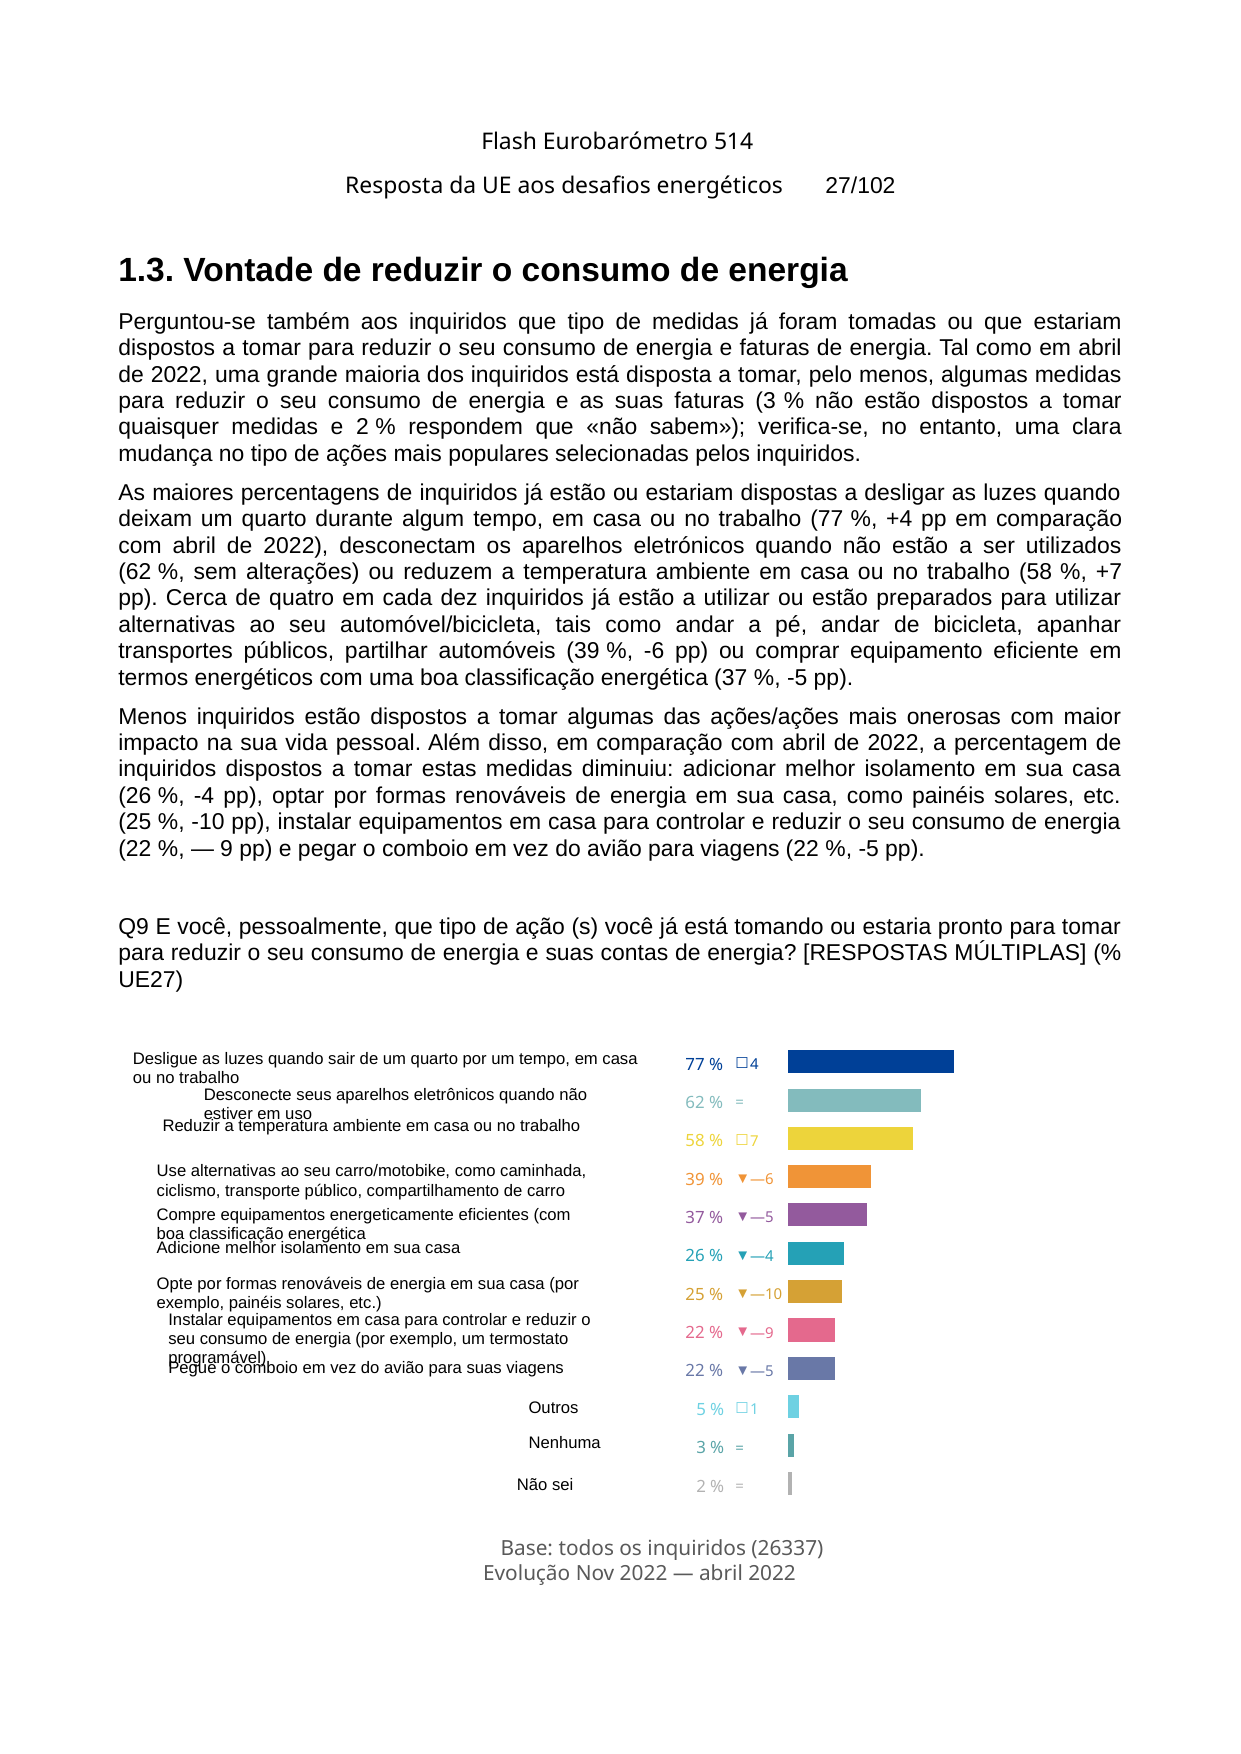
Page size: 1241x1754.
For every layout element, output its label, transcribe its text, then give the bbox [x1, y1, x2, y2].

subtitle 1.3. Vontade de reduzir o consumo de energia [118, 250, 1122, 289]
text Perguntou-se também aos inquiridos que tipo de medidas já foram tomadas ou que estariam dispostos a tomar para reduzir o seu consumo de energia e faturas de energia. Tal como em abril de 2022, uma grande maioria dos inquiridos está disposta a tomar, pelo menos, algumas medidas para reduzir o seu consumo de energia e as suas faturas (3 % não estão dispostos a tomar quaisquer medidas e 2 % respondem que «não sabem»); verifica-se, no entanto, uma clara mudança no tipo de ações mais populares selecionadas pelos inquiridos. [118, 308, 1122, 466]
text Menos inquiridos estão dispostos a tomar algumas das ações/ações mais onerosas com maior impacto na sua vida pessoal. Além disso, em comparação com abril de 2022, a percentagem de inquiridos dispostos a tomar estas medidas diminuiu: adicionar melhor isolamento em sua casa (26 %, -4 pp), optar por formas renováveis de energia em sua casa, como painéis solares, etc. (25 %, -10 pp), instalar equipamentos em casa para controlar e reduzir o seu consumo de energia (22 %, — 9 pp) e pegar o comboio em vez do avião para viagens (22 %, -5 pp). [118, 703, 1122, 861]
text As maiores percentagens de inquiridos já estão ou estariam dispostas a desligar as luzes quando deixam um quarto durante algum tempo, em casa ou no trabalho (77 %, +4 pp em comparação com abril de 2022), desconectam os aparelhos eletrónicos quando não estão a ser utilizados (62 %, sem alterações) ou reduzem a temperatura ambiente em casa ou no trabalho (58 %, +7 pp). Cerca de quatro em cada dez inquiridos já estão a utilizar ou estão preparados para utilizar alternativas ao seu automóvel/bicicleta, tais como andar a pé, andar de bicicleta, apanhar transportes públicos, partilhar automóveis (39 %, -6 pp) ou comprar equipamento eficiente em termos energéticos com uma boa classificação energética (37 %, -5 pp). [118, 479, 1122, 690]
text Q9 E você, pessoalmente, que tipo de ação (s) você já está tomando ou estaria pronto para tomar para reduzir o seu consumo de energia e suas contas de energia? [RESPOSTAS MÚLTIPLAS] (% UE27) [118, 913, 1122, 992]
